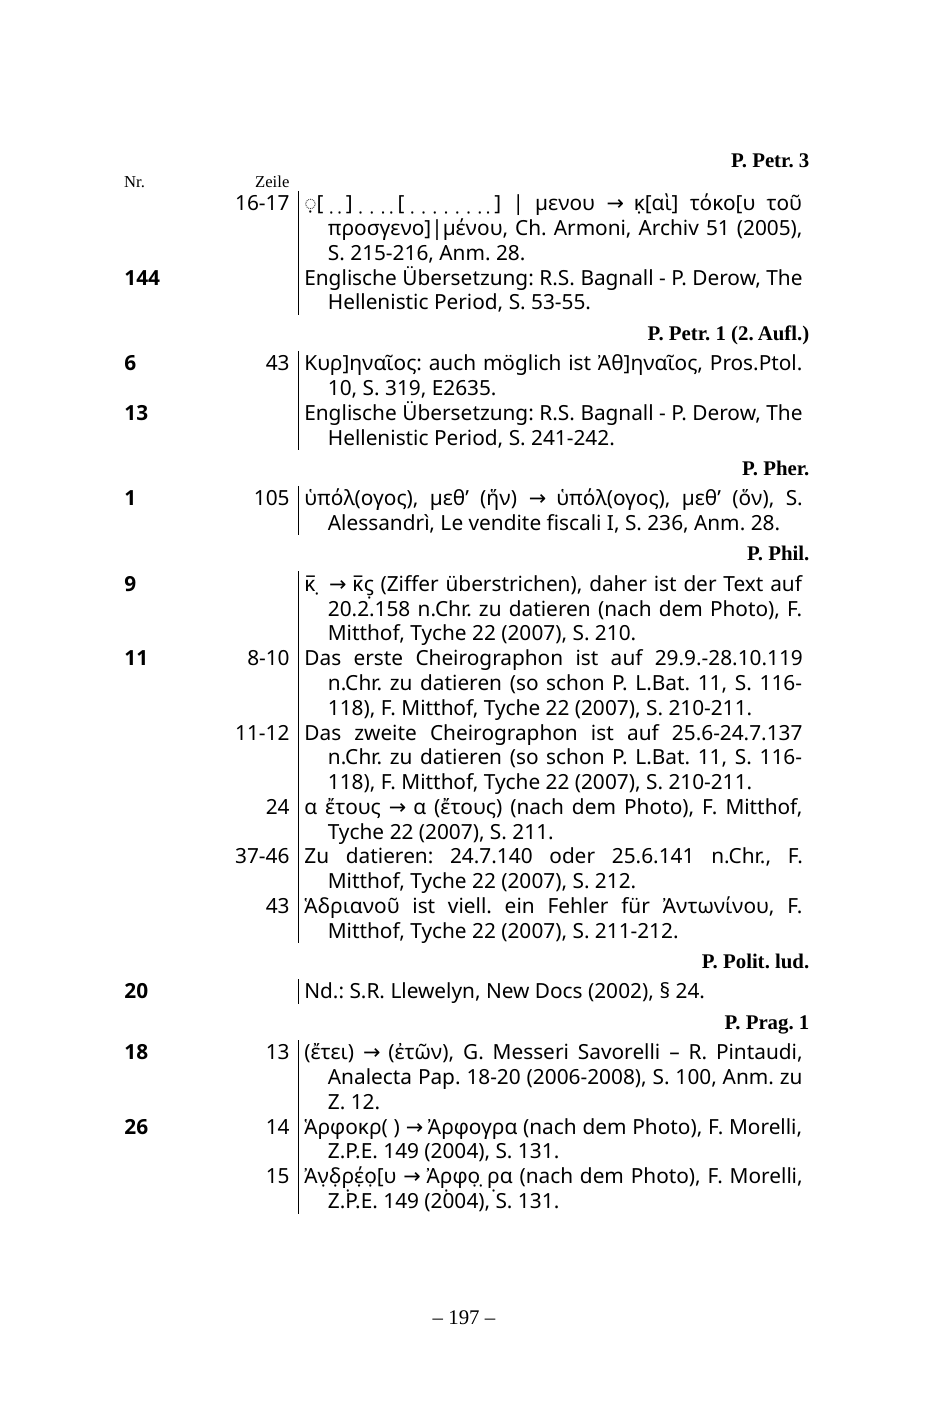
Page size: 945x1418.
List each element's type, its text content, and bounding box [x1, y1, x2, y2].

table_cell Das erste Cheirographon ist auf 29.9.-28.10.119 n.Chr. zu datieren (so schon P. L.Bat. 11, S. 116-118), F. Mitthof, Tyche 22 (2007), S. 210-211. [299, 646, 809, 720]
table_cell Zu datieren: 24.7.140 oder 25.6.141 n.Chr., F. Mitthof, Tyche 22 (2007), S. 212. [299, 844, 809, 894]
table_header κ̅ ̣ → κ̅ϛ̣ (Ziffer überstrichen), daher ist der Text auf 20.2.158 n.Chr. zu datieren (nach dem Photo), F. Mitthof, Tyche 22 (2007), S. 210. [299, 571, 809, 646]
table_cell Englische Übersetzung: R.S. Bagnall - P. Derow, The Hellenistic Period, S. 241-242. [299, 400, 809, 450]
table_cell 26 [118, 1114, 207, 1164]
table_cell 11-12 [118, 720, 298, 794]
table_cell Ἀν̣δ̣ρ̣έ̣ο̣[υ → Ἀρ̣φο̣ ̣ρ̣α (nach dem Photo), F. Morelli, Z.P.E. 149 (2004), S. 131. [299, 1164, 809, 1213]
table_cell Das zweite Cheirographon ist auf 25.6-24.7.137 n.Chr. zu datieren (so schon P. L.Bat. 11, S. 116-118), F. Mitthof, Tyche 22 (2007), S. 210-211. [299, 720, 809, 794]
table_cell 37-46 [118, 844, 298, 894]
table_cell 8-10 [207, 646, 298, 720]
table_cell 24 [118, 795, 298, 844]
subtitle P. Prag. 1 [118, 1010, 809, 1034]
subtitle P. Pher. [118, 456, 809, 480]
table_cell Ἁρφοκρ( ) → Ἀρφογρα (nach dem Photo), F. Morelli, Z.P.E. 149 (2004), S. 131. [299, 1114, 809, 1164]
table_header 6 [118, 351, 207, 400]
table_cell 144 [118, 265, 298, 315]
table_cell 16-17 [118, 191, 298, 265]
table_header 20 [118, 979, 298, 1004]
table_header 1 [118, 486, 207, 535]
table_cell Englische Übersetzung: R.S. Bagnall - P. Derow, The Hellenistic Period, S. 53-55. [299, 265, 809, 315]
table_cell 14 [207, 1114, 298, 1164]
table_cell Ἁδριανοῦ ist viell. ein Fehler für Ἀντωνίνου, F. Mitthof, Tyche 22 (2007), S. 211-212. [299, 894, 809, 943]
table_cell 13 [118, 400, 298, 450]
subtitle P. Petr. 1 (2. Aufl.) [118, 321, 809, 345]
table_header ὑπόλ(ογος), μεθʼ (ἥν) → ὑπόλ(ογος), μεθʼ (ὅν), S. Alessandrì, Le vendite fiscali I, S. 236, Anm. 28. [299, 486, 809, 535]
table_cell 43 [118, 894, 298, 943]
table_header 43 [207, 351, 298, 400]
table_cell 11 [118, 646, 207, 720]
subtitle P. Polit. lud. [118, 949, 809, 973]
table_header Κυρ]ηναῖος: auch möglich ist Ἀθ]ηναῖος, Pros.Ptol. 10, S. 319, E2635. [299, 351, 809, 400]
table_cell α ἔτους → α (ἔτους) (nach dem Photo), F. Mitthof, Tyche 22 (2007), S. 211. [299, 795, 809, 844]
table_header (ἔτει) → (ἐτῶν), G. Messeri Savorelli – R. Pintaudi, Analecta Pap. 18-20 (2006-2008), S. 100, Anm. zu Z. 12. [299, 1040, 809, 1114]
subtitle P. Phil. [118, 541, 809, 565]
table_cell ̣[ ̣ ̣] ̣ ̣ ̣ ̣[ ̣ ̣ ̣ ̣ ̣ ̣ ̣ ̣] | μενου → κ̣[αὶ] τόκο[υ τοῦ προσγενο]|μένου, Ch. Armoni, Archiv 51 (2005), S. 215-216, Anm. 28. [299, 191, 809, 265]
table_header 13 [207, 1040, 298, 1114]
table_cell 15 [118, 1164, 298, 1213]
table_header 105 [207, 486, 298, 535]
table_header 18 [118, 1040, 207, 1114]
table_header Nd.: S.R. Llewelyn, New Docs (2002), § 24. [299, 979, 809, 1004]
table_header 9 [118, 571, 298, 646]
